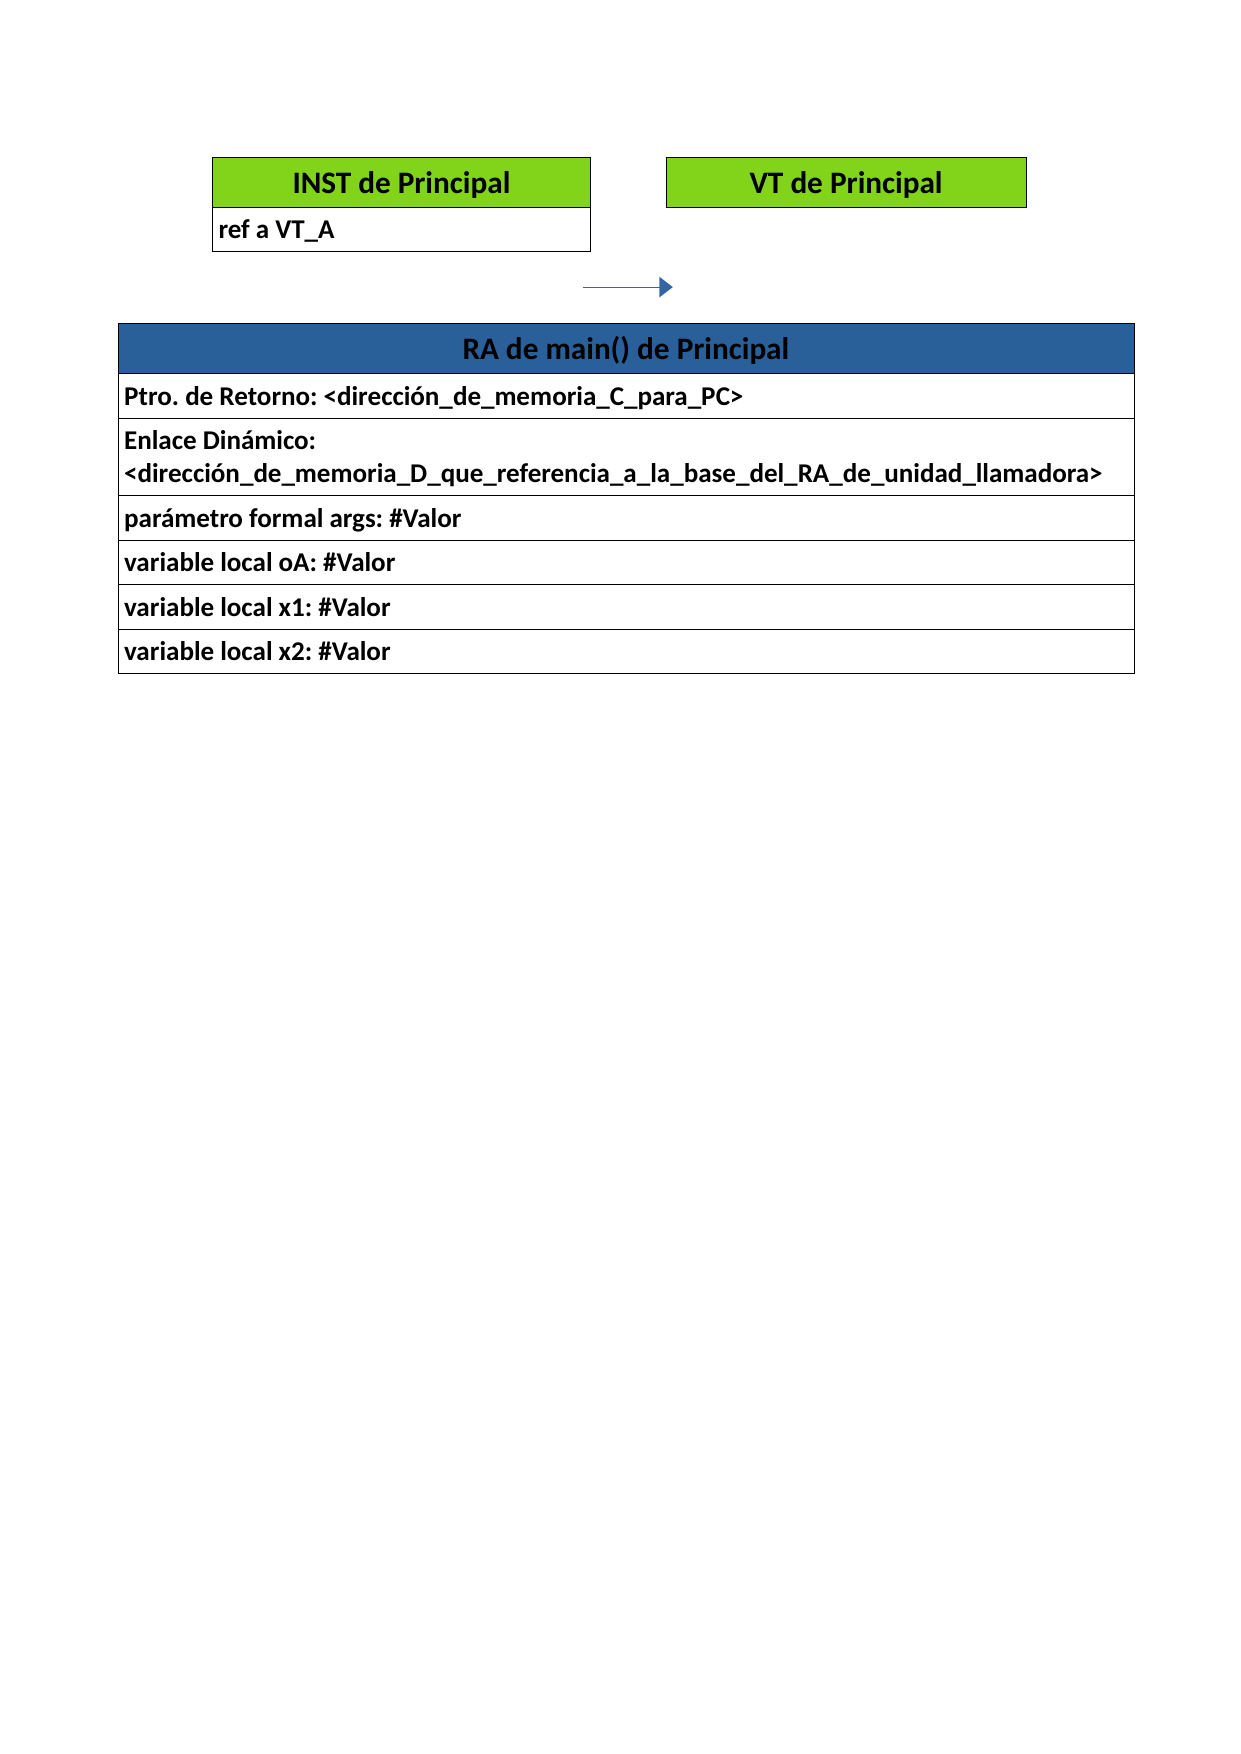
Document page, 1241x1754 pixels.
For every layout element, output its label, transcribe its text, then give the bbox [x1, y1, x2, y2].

table_cell variable local x1: #Valor [119, 585, 1134, 629]
table_header [596, 151, 660, 257]
table_cell Ptro. de Retorno: <dirección_de_memoria_C_para_PC> [119, 374, 1134, 417]
table_header VT de Principal [667, 158, 1026, 207]
table_cell variable local x2: #Valor [119, 630, 1134, 673]
table_header RA de main() de Principal [119, 324, 1134, 373]
table_cell Enlace Dinámico: <dirección_de_memoria_D_que_referencia_a_la_base_del_RA_de_unidad_llamadora> [119, 419, 1134, 495]
table_header INST de Principal [213, 158, 590, 207]
table_cell variable local oA: #Valor [119, 541, 1134, 584]
table_cell parámetro formal args: #Valor [119, 496, 1134, 539]
table_cell ref a VT_A [213, 208, 590, 251]
table_header [207, 151, 596, 257]
table_header [660, 151, 1033, 257]
